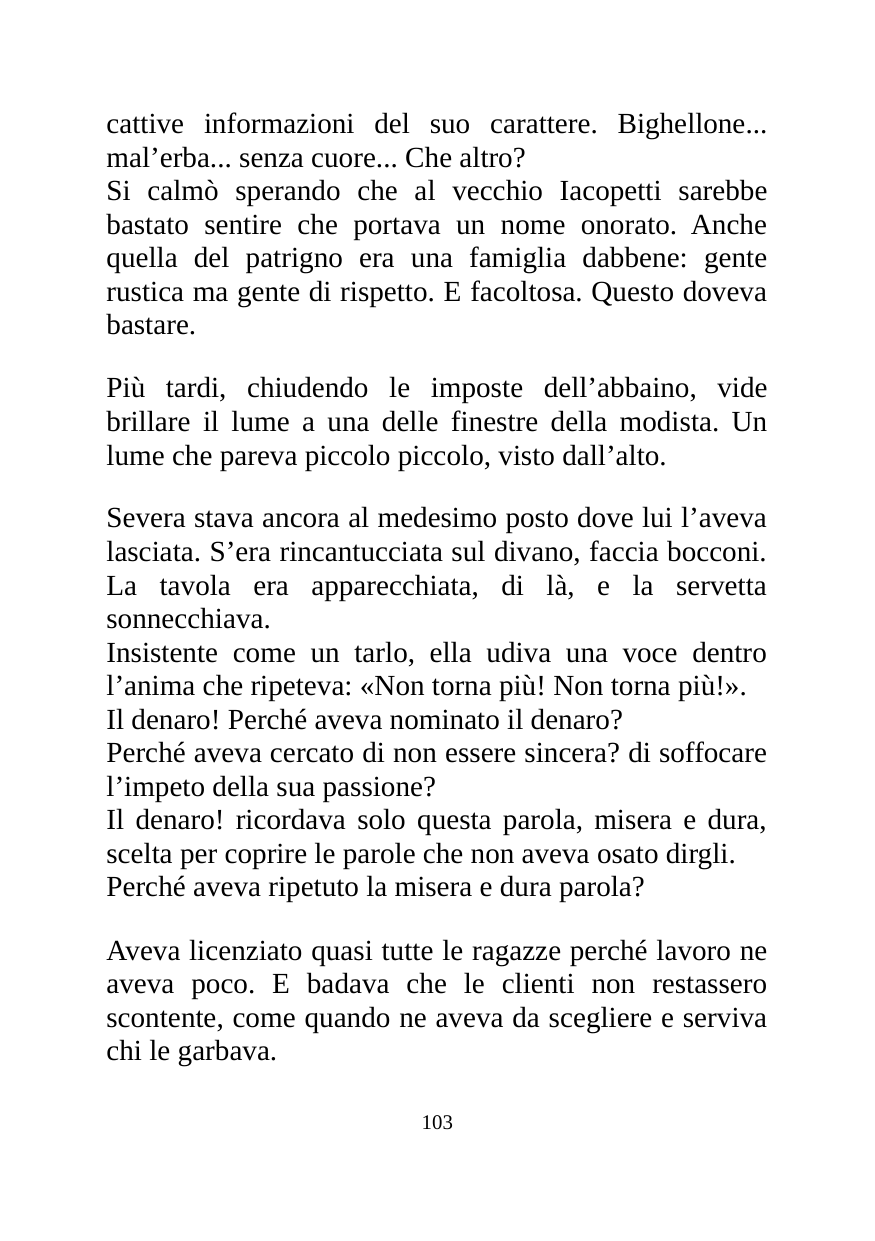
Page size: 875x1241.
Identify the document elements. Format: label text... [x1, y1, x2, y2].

text Aveva licenziato quasi tutte le ragazze perché lavoro ne aveva poco. E badava che le clienti non restassero scontente, come quando ne aveva da scegliere e serviva chi le garbava. [106, 933, 768, 1067]
text Il denaro! ricordava solo questa parola, misera e dura, scelta per coprire le parole che non aveva osato dirgli. [106, 802, 768, 869]
text Si calmò sperando che al vecchio Iacopetti sarebbe bastato sentire che portava un nome onorato. Anche quella del patrigno era una famiglia dabbene: gente rustica ma gente di rispetto. E facoltosa. Questo doveva bastare. [106, 173, 768, 341]
text Insistente come un tarlo, ella udiva una voce dentro l’anima che ripeteva: «Non torna più! Non torna più!». [106, 635, 768, 702]
text Perché aveva ripetuto la misera e dura parola? [106, 869, 768, 903]
text Il denaro! Perché aveva nominato il denaro? [106, 702, 768, 735]
text Più tardi, chiudendo le imposte dell’abbaino, vide brillare il lume a una delle finestre della modista. Un lume che pareva piccolo piccolo, visto dall’alto. [106, 371, 768, 471]
text Perché aveva cercato di non essere sincera? di soffocare l’impeto della sua passione? [106, 735, 768, 802]
text cattive informazioni del suo carattere. Bighellone... mal’erba... senza cuore... Che altro? [106, 106, 768, 173]
text Severa stava ancora al medesimo posto dove lui l’aveva lasciata. S’era rincantucciata sul divano, faccia bocconi. La tavola era apparecchiata, di là, e la servetta sonnecchiava. [106, 501, 768, 635]
